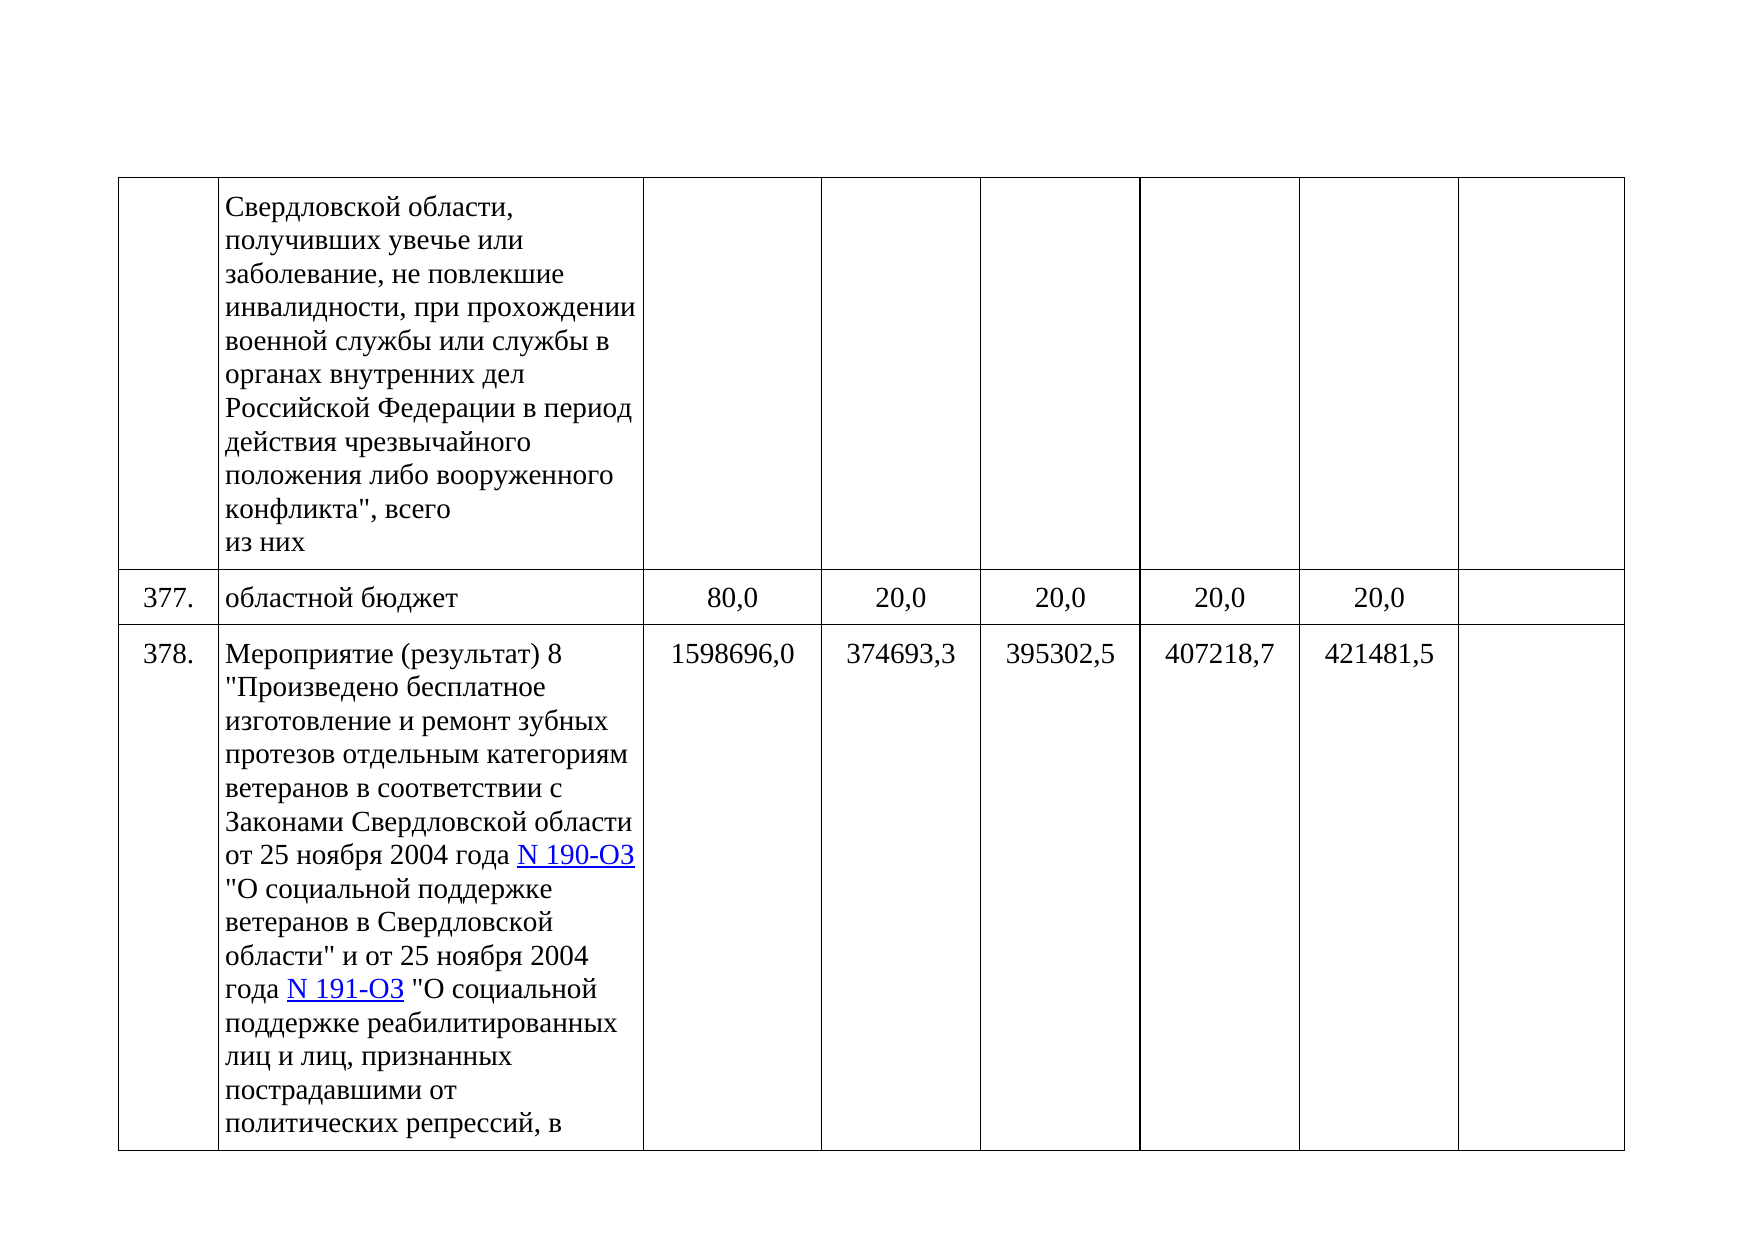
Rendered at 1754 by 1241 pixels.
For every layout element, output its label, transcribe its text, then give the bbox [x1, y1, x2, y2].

table_cell 20,0 [822, 570, 980, 624]
table_cell 407218,7 [1141, 625, 1299, 1150]
table_cell 395302,5 [981, 625, 1139, 1150]
table_cell [1141, 178, 1299, 568]
table_cell 374693,3 [822, 625, 980, 1150]
table_cell 378. [119, 625, 218, 1150]
table_cell [644, 178, 821, 568]
table_cell [1300, 178, 1458, 568]
table_cell [1459, 570, 1624, 624]
table_cell 20,0 [1141, 570, 1299, 624]
table_cell 20,0 [981, 570, 1139, 624]
table_cell [1459, 625, 1624, 1150]
table_cell 80,0 [644, 570, 821, 624]
table_cell [119, 178, 218, 568]
table_cell [981, 178, 1139, 568]
table_cell [1459, 178, 1624, 568]
table_cell Свердловской области, получивших увечье или заболевание, не повлекшие инвалидности, при прохождении военной службы или службы в органах внутренних дел Российской Федерации в период действия чрезвычайного положения либо вооруженного конфликта", всего из них [219, 178, 643, 568]
table_cell областной бюджет [219, 570, 643, 624]
table_cell 1598696,0 [644, 625, 821, 1150]
table_cell 377. [119, 570, 218, 624]
table_cell 20,0 [1300, 570, 1458, 624]
table_cell [822, 178, 980, 568]
table_cell 421481,5 [1300, 625, 1458, 1150]
table_cell Мероприятие (результат) 8 "Произведено бесплатное изготовление и ремонт зубных протезов отдельным категориям ветеранов в соответствии с Законами Свердловской области от 25 ноября 2004 года N 190-ОЗ "О социальной поддержке ветеранов в Свердловской области" и от 25 ноября 2004 года N 191-ОЗ "О социальной поддержке реабилитированных лиц и лиц, признанных пострадавшими от политических репрессий, в [219, 625, 643, 1150]
